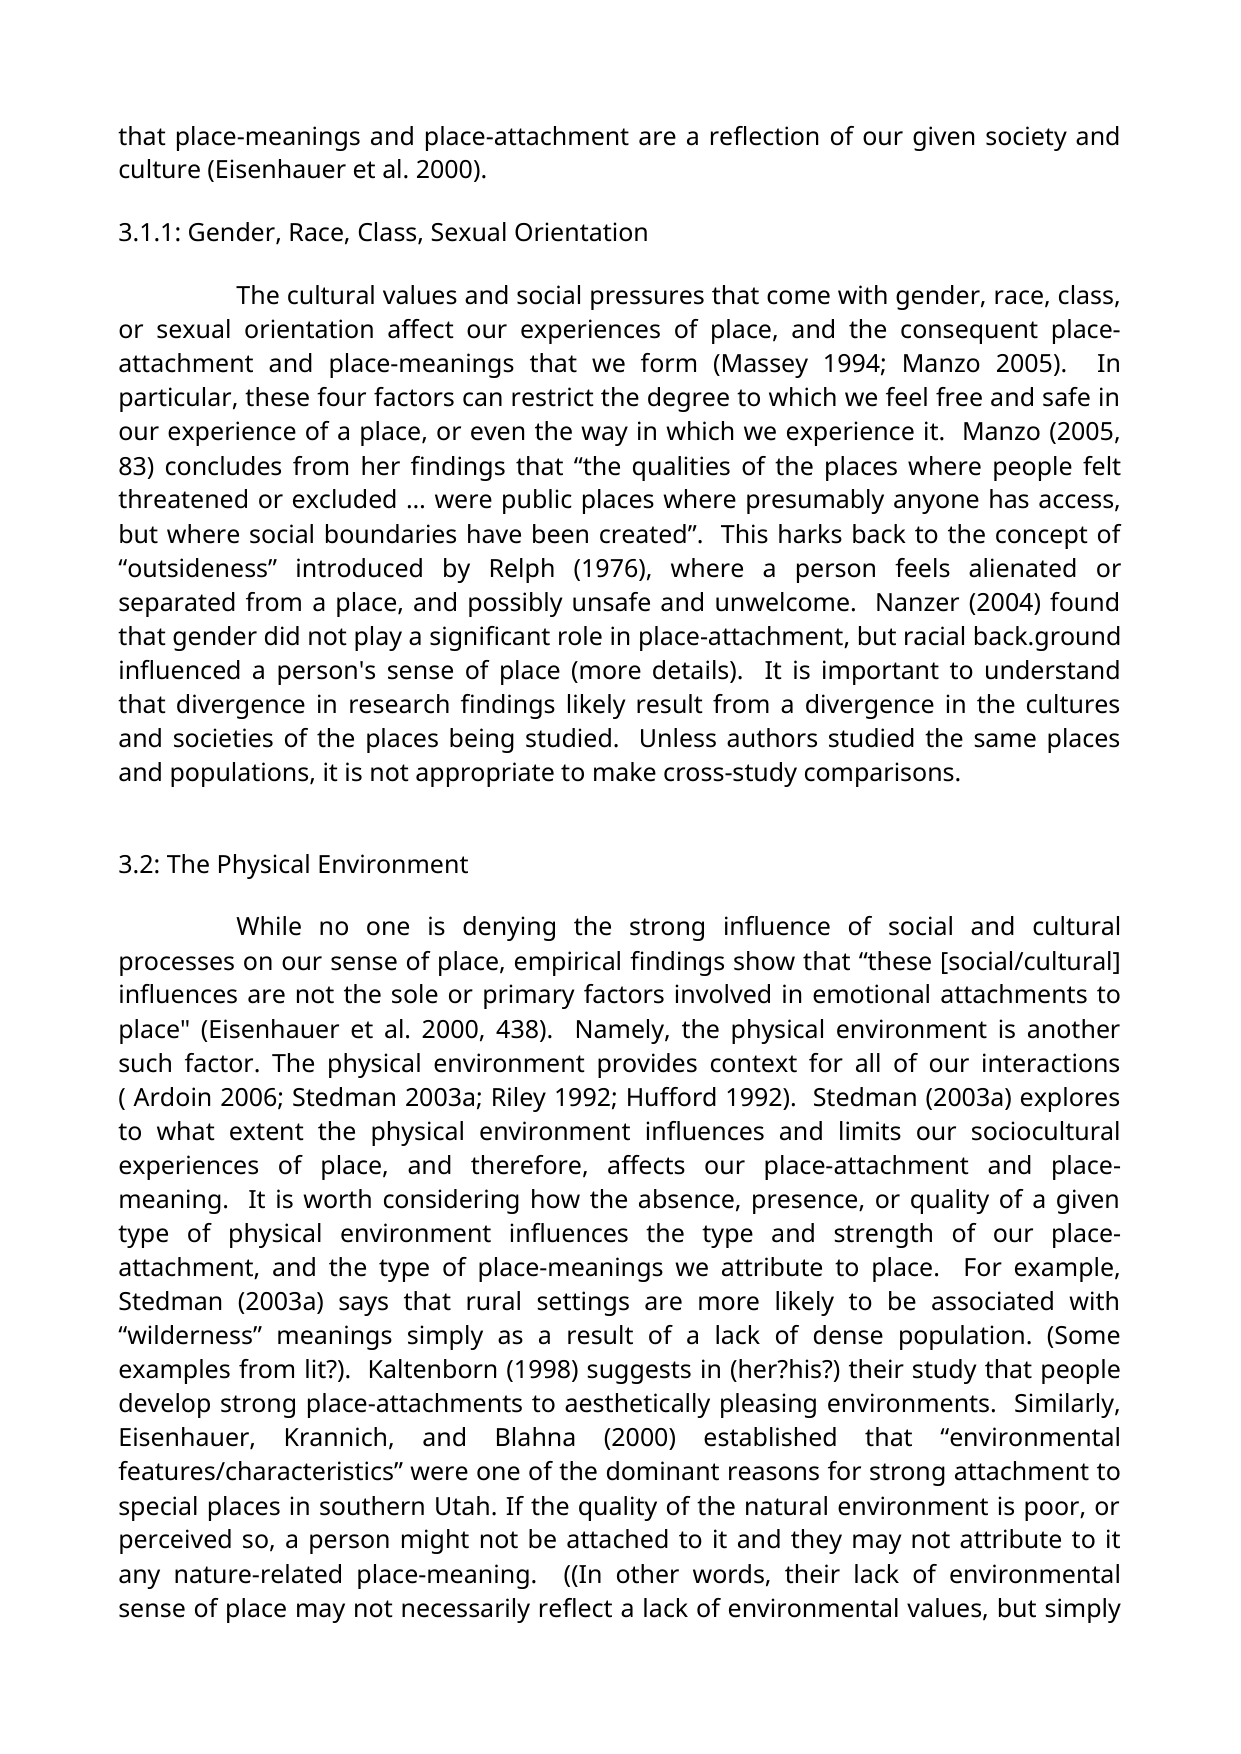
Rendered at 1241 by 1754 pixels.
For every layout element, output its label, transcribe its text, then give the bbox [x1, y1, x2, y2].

text While no one is denying the strong influence of social and cultural processes on our sense of place, empirical findings show that “these [social/cultural] influences are not the sole or primary factors involved in emotional attachments to place" (Eisenhauer et al. 2000, 438). Namely, the physical environment is another such factor. The physical environment provides context for all of our interactions ( Ardoin 2006; Stedman 2003a; Riley 1992; Hufford 1992). Stedman (2003a) explores to what extent the physical environment influences and limits our sociocultural experiences of place, and therefore, affects our place-attachment and place-meaning. It is worth considering how the absence, presence, or quality of a given type of physical environment influences the type and strength of our place-attachment, and the type of place-meanings we attribute to place. For example, Stedman (2003a) says that rural settings are more likely to be associated with “wilderness” meanings simply as a result of a lack of dense population. (Some examples from lit?). Kaltenborn (1998) suggests in (her?his?) their study that people develop strong place-attachments to aesthetically pleasing environments. Similarly, Eisenhauer, Krannich, and Blahna (2000) established that “environmental features/characteristics” were one of the dominant reasons for strong attachment to special places in southern Utah. If the quality of the natural environment is poor, or perceived so, a person might not be attached to it and they may not attribute to it any nature-related place-meaning. ((In other words, their lack of environmental sense of place may not necessarily reflect a lack of environmental values, but simply [118, 909, 1122, 1624]
text The cultural values and social pressures that come with gender, race, class, or sexual orientation affect our experiences of place, and the consequent place-attachment and place-meanings that we form (Massey 1994; Manzo 2005). In particular, these four factors can restrict the degree to which we feel free and safe in our experience of a place, or even the way in which we experience it. Manzo (2005, 83) concludes from her findings that “the qualities of the places where people felt threatened or excluded … were public places where presumably anyone has access, but where social boundaries have been created”. This harks back to the concept of “outsideness” introduced by Relph (1976), where a person feels alienated or separated from a place, and possibly unsafe and unwelcome. Nanzer (2004) found that gender did not play a significant role in place-attachment, but racial back.ground influenced a person's sense of place (more details). It is important to understand that divergence in research findings likely result from a divergence in the cultures and societies of the places being studied. Unless authors studied the same places and populations, it is not appropriate to make cross-study comparisons. [118, 278, 1122, 789]
text 3.2: The Physical Environment [118, 846, 1122, 880]
text 3.1.1: Gender, Race, Class, Sexual Orientation [118, 215, 1122, 249]
text that place-meanings and place-attachment are a reflection of our given society and culture (Eisenhauer et al. 2000). [118, 118, 1122, 186]
